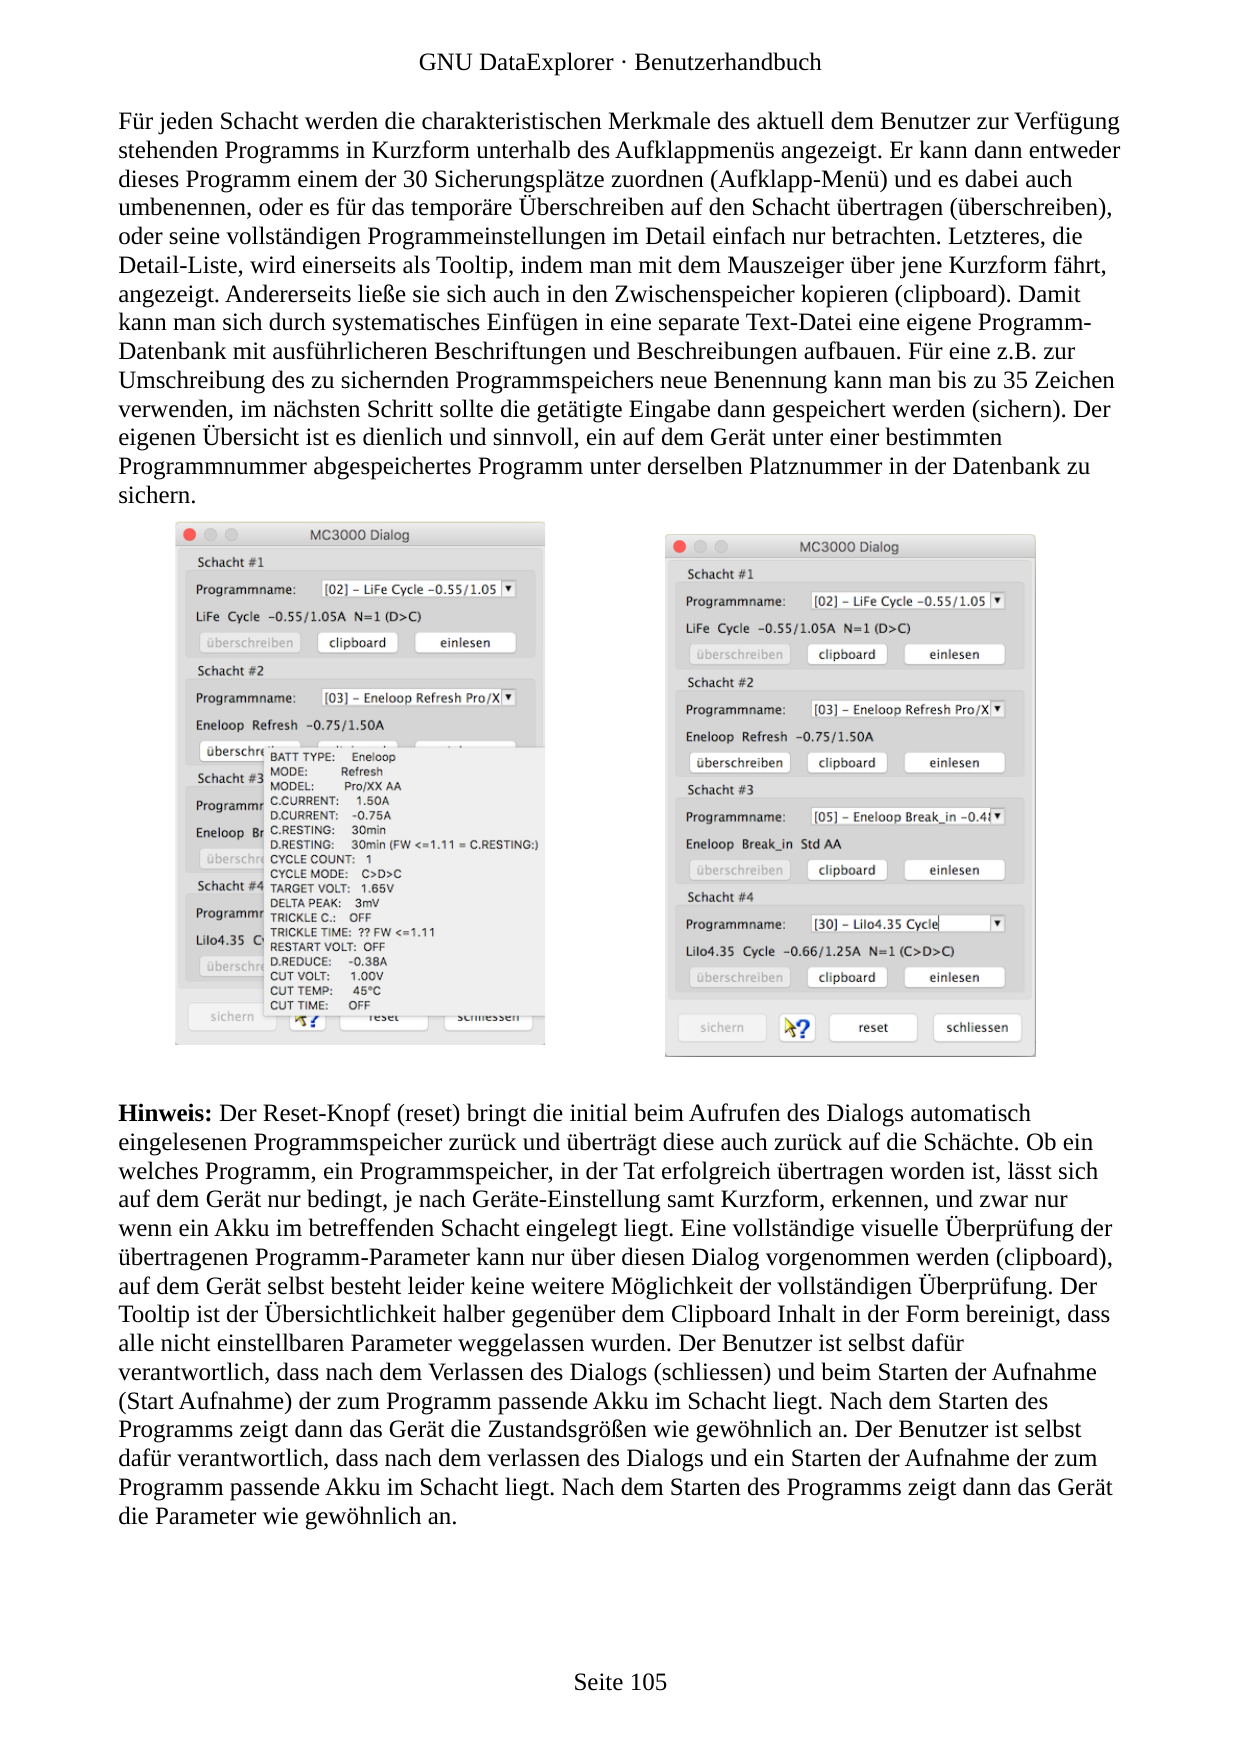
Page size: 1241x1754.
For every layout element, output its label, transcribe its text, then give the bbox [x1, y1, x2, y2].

text Hinweis: Der Reset-Knopf (reset) bringt die initial beim Aufrufen des Dialogs automatisch eingelesenen Programmspeicher zurück und überträgt diese auch zurück auf die Schächte. Ob ein welches Programm, ein Programmspeicher, in der Tat erfolgreich übertragen worden ist, lässt sich auf dem Gerät nur bedingt, je nach Geräte-Einstellung samt Kurzform, erkennen, und zwar nur wenn ein Akku im betreffenden Schacht eingelegt liegt. Eine vollständige visuelle Überprüfung der übertragenen Programm-Parameter kann nur über diesen Dialog vorgenommen werden (clipboard), auf dem Gerät selbst besteht leider keine weitere Möglichkeit der vollständigen Überprüfung. Der Tooltip ist der Übersichtlichkeit halber gegenüber dem Clipboard Inhalt in der Form bereinigt, dass alle nicht einstellbaren Parameter weggelassen wurden. Der Benutzer ist selbst dafür verantwortlich, dass nach dem Verlassen des Dialogs (schliessen) und beim Starten der Aufnahme (Start Aufnahme) der zum Programm passende Akku im Schacht liegt. Nach dem Starten des Programms zeigt dann das Gerät die Zustandsgrößen wie gewöhnlich an. Der Benutzer ist selbst dafür verantwortlich, dass nach dem verlassen des Dialogs und ein Starten der Aufnahme der zum Programm passende Akku im Schacht liegt. Nach dem Starten des Programms zeigt dann das Gerät die Parameter wie gewöhnlich an. [118, 1098, 1122, 1529]
picture [665, 534, 1036, 1057]
text Für jeden Schacht werden die charakteristischen Merkmale des aktuell dem Benutzer zur Verfügung stehenden Programms in Kurzform unterhalb des Aufklappmenüs angezeigt. Er kann dann entweder dieses Programm einem der 30 Sicherungsplätze zuordnen (Aufklapp-Menü) und es dabei auch umbenennen, oder es für das temporäre Überschreiben auf den Schacht übertragen (überschreiben), oder seine vollständigen Programmeinstellungen im Detail einfach nur betrachten. Letzteres, die Detail-Liste, wird einerseits als Tooltip, indem man mit dem Mauszeiger über jene Kurzform fährt, angezeigt. Andererseits ließe sie sich auch in den Zwischenspeicher kopieren (clipboard). Damit kann man sich durch systematisches Einfügen in eine separate Text-Datei eine eigene Programm-Datenbank mit ausführlicheren Beschriftungen und Beschreibungen aufbauen. Für eine z.B. zur Umschreibung des zu sichernden Programmspeichers neue Benennung kann man bis zu 35 Zeichen verwenden, im nächsten Schritt sollte die getätigte Eingabe dann gespeichert werden (sichern). Der eigenen Übersicht ist es dienlich und sinnvoll, ein auf dem Gerät unter einer bestimmten Programmnummer abgespeichertes Programm unter derselben Platznummer in der Datenbank zu sichern. [118, 106, 1122, 509]
picture [175, 521, 546, 1045]
